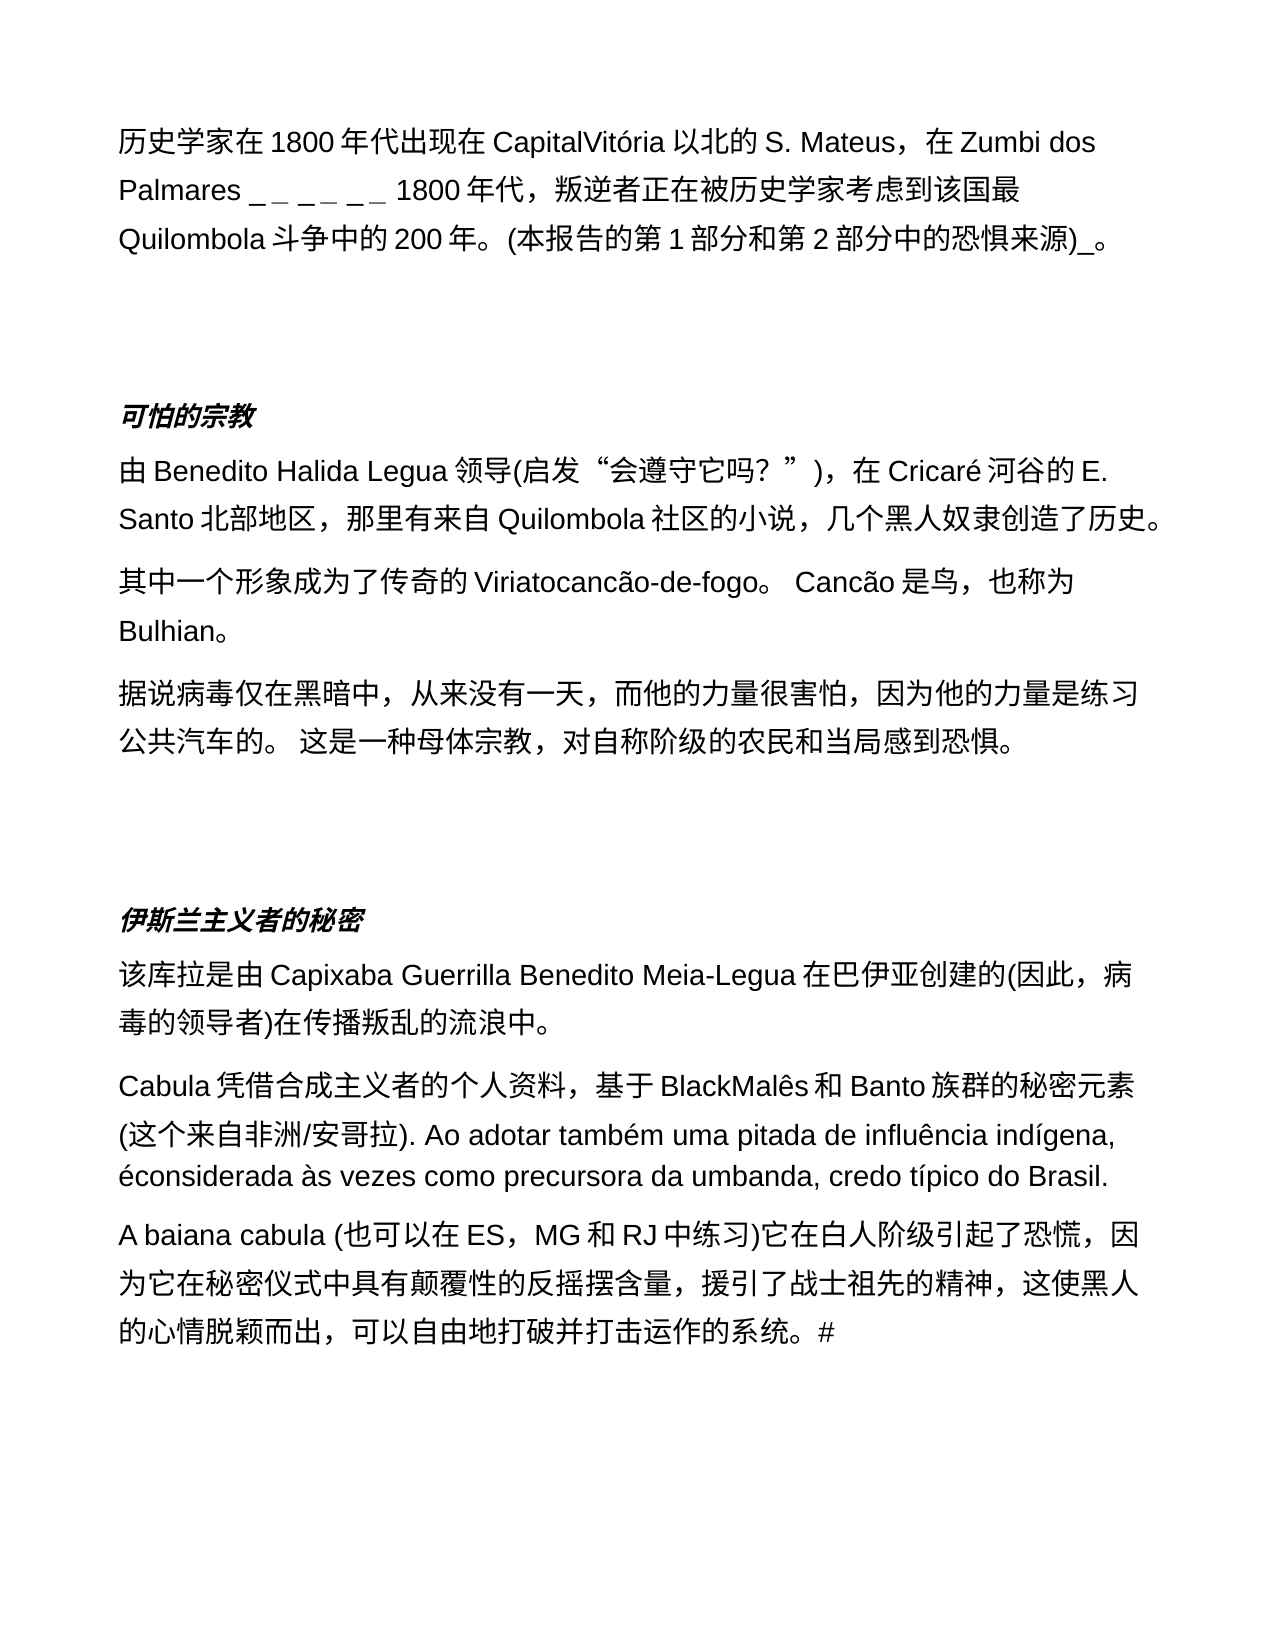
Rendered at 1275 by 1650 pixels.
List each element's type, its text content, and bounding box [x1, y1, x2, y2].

text Cabula凭借合成主义者的个人资料，基于BlackMalês和Banto族群的秘密元素(这个来自非洲/安哥拉). Ao adotar também uma pitada de influência indígena, éconsiderada às vezes como precursora da umbanda, credo típico do Brasil. [118, 1063, 1157, 1192]
text 据说病毒仅在黑暗中，从来没有一天，而他的力量很害怕，因为他的力量是练习公共汽车的。 这是一种母体宗教，对自称阶级的农民和当局感到恐惧。 [118, 671, 1157, 761]
text 历史学家在1800年代出现在CapitalVitória以北的S. Mateus，在Zumbi dos Palmares _ _ _ _ _ _ 1800年代，叛逆者正在被历史学家考虑到该国最Quilombola斗争中的200年。(本报告的第1部分和第2部分中的恐惧来源)_。 [118, 118, 1157, 257]
text 由Benedito Halida Legua领导(启发“会遵守它吗？”)，在Cricaré河谷的E. Santo北部地区，那里有来自Quilombola社区的小说，几个黑人奴隶创造了历史。 [118, 447, 1157, 538]
subtitle 可怕的宗教 [118, 395, 1157, 435]
text 该库拉是由Capixaba Guerrilla Benedito Meia-Legua在巴伊亚创建的(因此，病毒的领导者)在传播叛乱的流浪中。 [118, 951, 1157, 1042]
text 其中一个形象成为了传奇的Viriatocancão-de-fogo。 Cancão是鸟，也称为Bulhian。 [118, 559, 1157, 650]
text A baiana cabula (也可以在ES，MG和RJ中练习)它在白人阶级引起了恐慌，因为它在秘密仪式中具有颠覆性的反摇摆含量，援引了战士祖先的精神，这使黑人的心情脱颖而出，可以自由地打破并打击运作的系统。# [118, 1212, 1157, 1351]
subtitle 伊斯兰主义者的秘密 [118, 899, 1157, 938]
